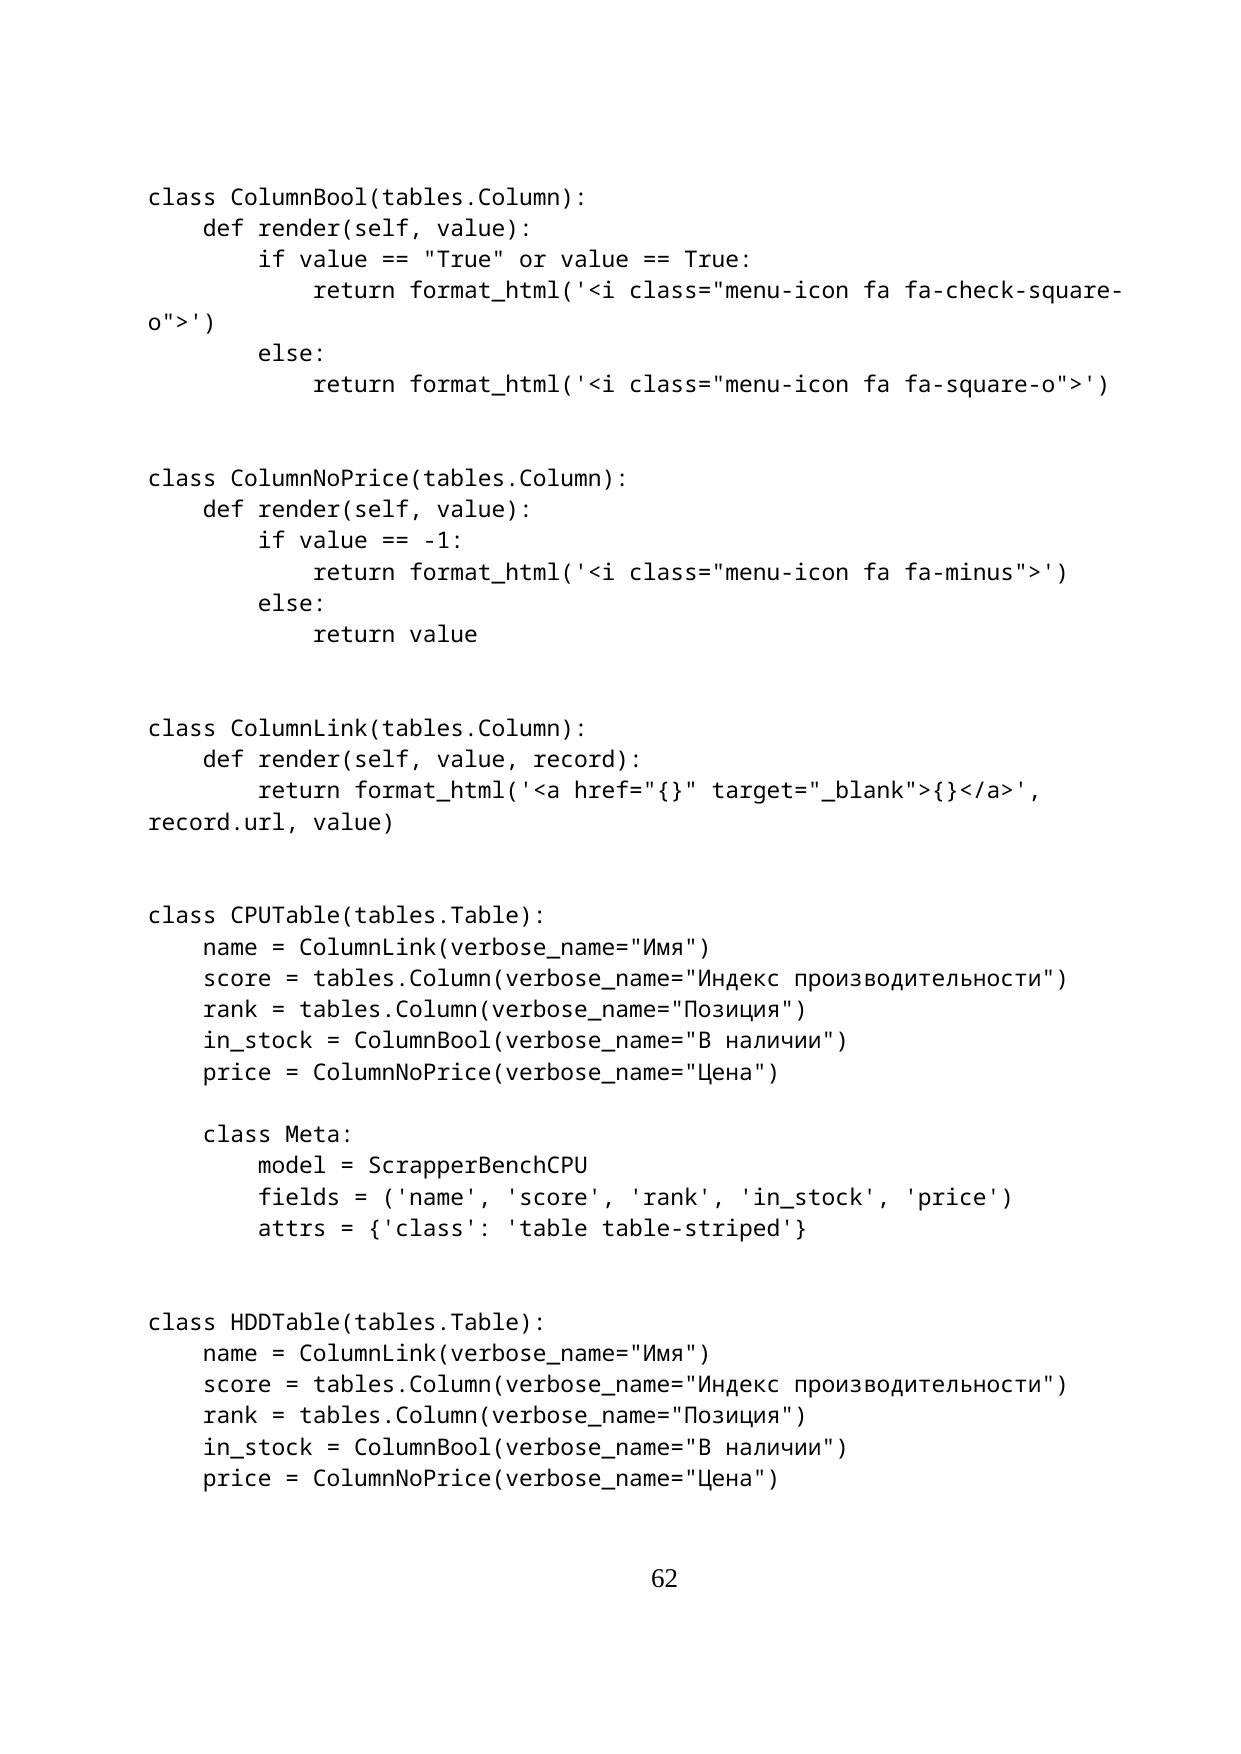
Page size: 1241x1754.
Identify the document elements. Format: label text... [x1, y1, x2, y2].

text if value == -1: [148, 524, 1181, 556]
text return format_html('<a href="{}" target="_blank">{}</a>', record.url, value) [148, 774, 1181, 837]
text return format_html('<i class="menu-icon fa fa-minus">') [148, 556, 1181, 587]
text return value [148, 618, 1181, 649]
text class ColumnLink(tables.Column): [148, 712, 1181, 743]
text rank = tables.Column(verbose_name="Позиция") [148, 993, 1181, 1024]
text else: [148, 587, 1181, 618]
text class Meta: [148, 1118, 1181, 1149]
text class HDDTable(tables.Table): [148, 1306, 1181, 1337]
text in_stock = ColumnBool(verbose_name="В наличии") [148, 1024, 1181, 1056]
text class CPUTable(tables.Table): [148, 899, 1181, 931]
text if value == "True" or value == True: [148, 243, 1181, 274]
text attrs = {'class': 'table table-striped'} [148, 1212, 1181, 1243]
text score = tables.Column(verbose_name="Индекс производительности") [148, 962, 1181, 993]
text in_stock = ColumnBool(verbose_name="В наличии") [148, 1431, 1181, 1462]
text price = ColumnNoPrice(verbose_name="Цена") [148, 1462, 1181, 1493]
text score = tables.Column(verbose_name="Индекс производительности") [148, 1368, 1181, 1399]
text rank = tables.Column(verbose_name="Позиция") [148, 1399, 1181, 1431]
text name = ColumnLink(verbose_name="Имя") [148, 1337, 1181, 1368]
text class ColumnNoPrice(tables.Column): [148, 462, 1181, 493]
text def render(self, value): [148, 212, 1181, 243]
text price = ColumnNoPrice(verbose_name="Цена") [148, 1056, 1181, 1087]
text model = ScrapperBenchCPU [148, 1149, 1181, 1181]
text return format_html('<i class="menu-icon fa fa-square-o">') [148, 368, 1181, 399]
text def render(self, value, record): [148, 743, 1181, 774]
text name = ColumnLink(verbose_name="Имя") [148, 931, 1181, 962]
text fields = ('name', 'score', 'rank', 'in_stock', 'price') [148, 1181, 1181, 1212]
text class ColumnBool(tables.Column): [148, 181, 1181, 212]
text return format_html('<i class="menu-icon fa fa-check-square-o">') [148, 274, 1181, 337]
text def render(self, value): [148, 493, 1181, 524]
text else: [148, 337, 1181, 368]
